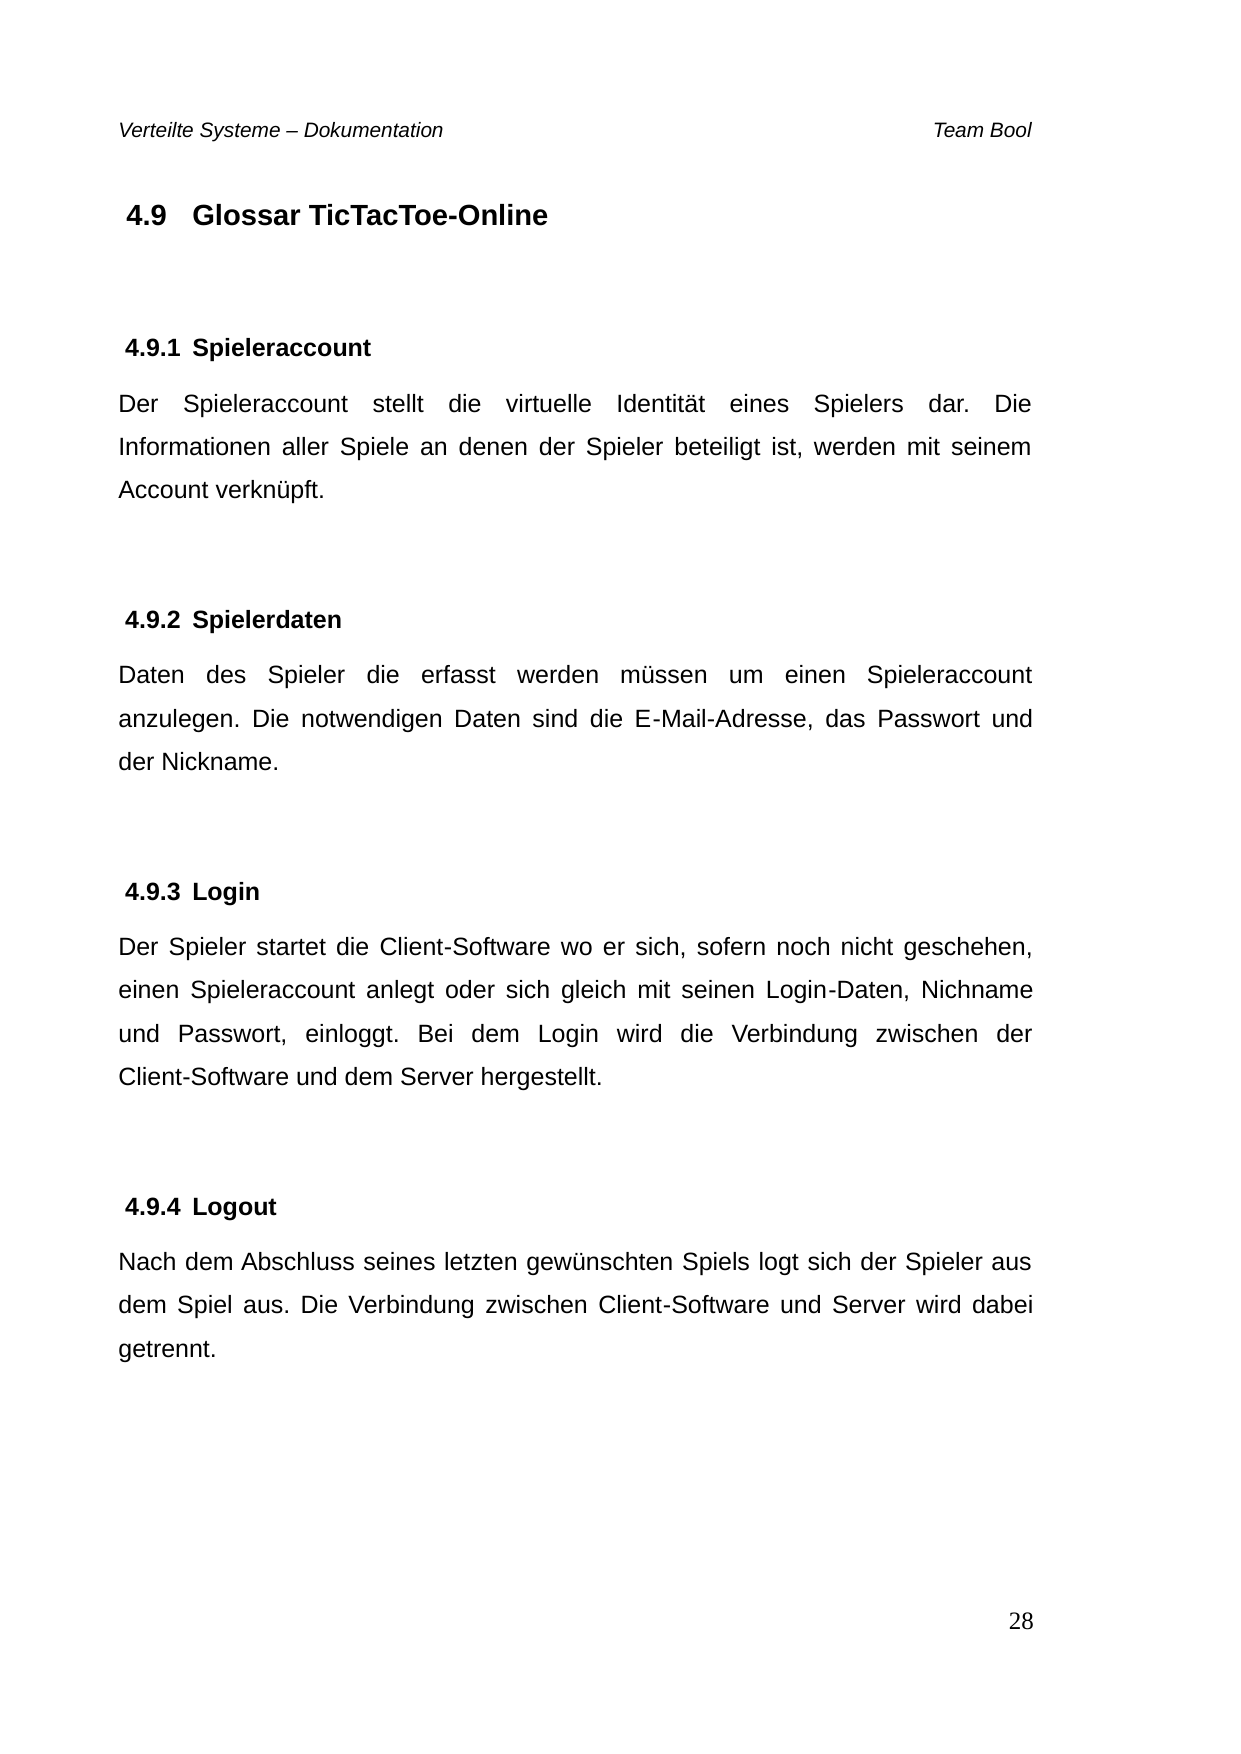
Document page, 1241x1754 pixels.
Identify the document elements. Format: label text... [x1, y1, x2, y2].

subtitle Login [118, 877, 1033, 906]
subtitle Glossar TicTacToe-Online [118, 198, 1033, 231]
subtitle Spielerdaten [118, 605, 1033, 634]
text Der Spieler startet die Client‑Software wo er sich, sofern noch nicht geschehen, einen Spieleraccount anlegt oder sich gleich mit seinen Login‑Daten, Nichname und Passwort, einloggt. Bei dem Login wird die Verbindung zwischen der Client‑Software und dem Server hergestellt. [118, 932, 1033, 1091]
subtitle Spieleraccount [118, 333, 1033, 362]
text Daten des Spieler die erfasst werden müssen um einen Spieleraccount anzulegen. Die notwendigen Daten sind die E‑Mail‑Adresse, das Passwort und der Nickname. [118, 661, 1033, 776]
text Der Spieleraccount stellt die virtuelle Identität eines Spielers dar. Die Informationen aller Spiele an denen der Spieler beteiligt ist, werden mit seinem Account verknüpft. [118, 389, 1033, 504]
text Nach dem Abschluss seines letzten gewünschten Spiels logt sich der Spieler aus dem Spiel aus. Die Verbindung zwischen Client‑Software und Server wird dabei getrennt. [118, 1247, 1033, 1362]
subtitle Logout [118, 1192, 1033, 1221]
